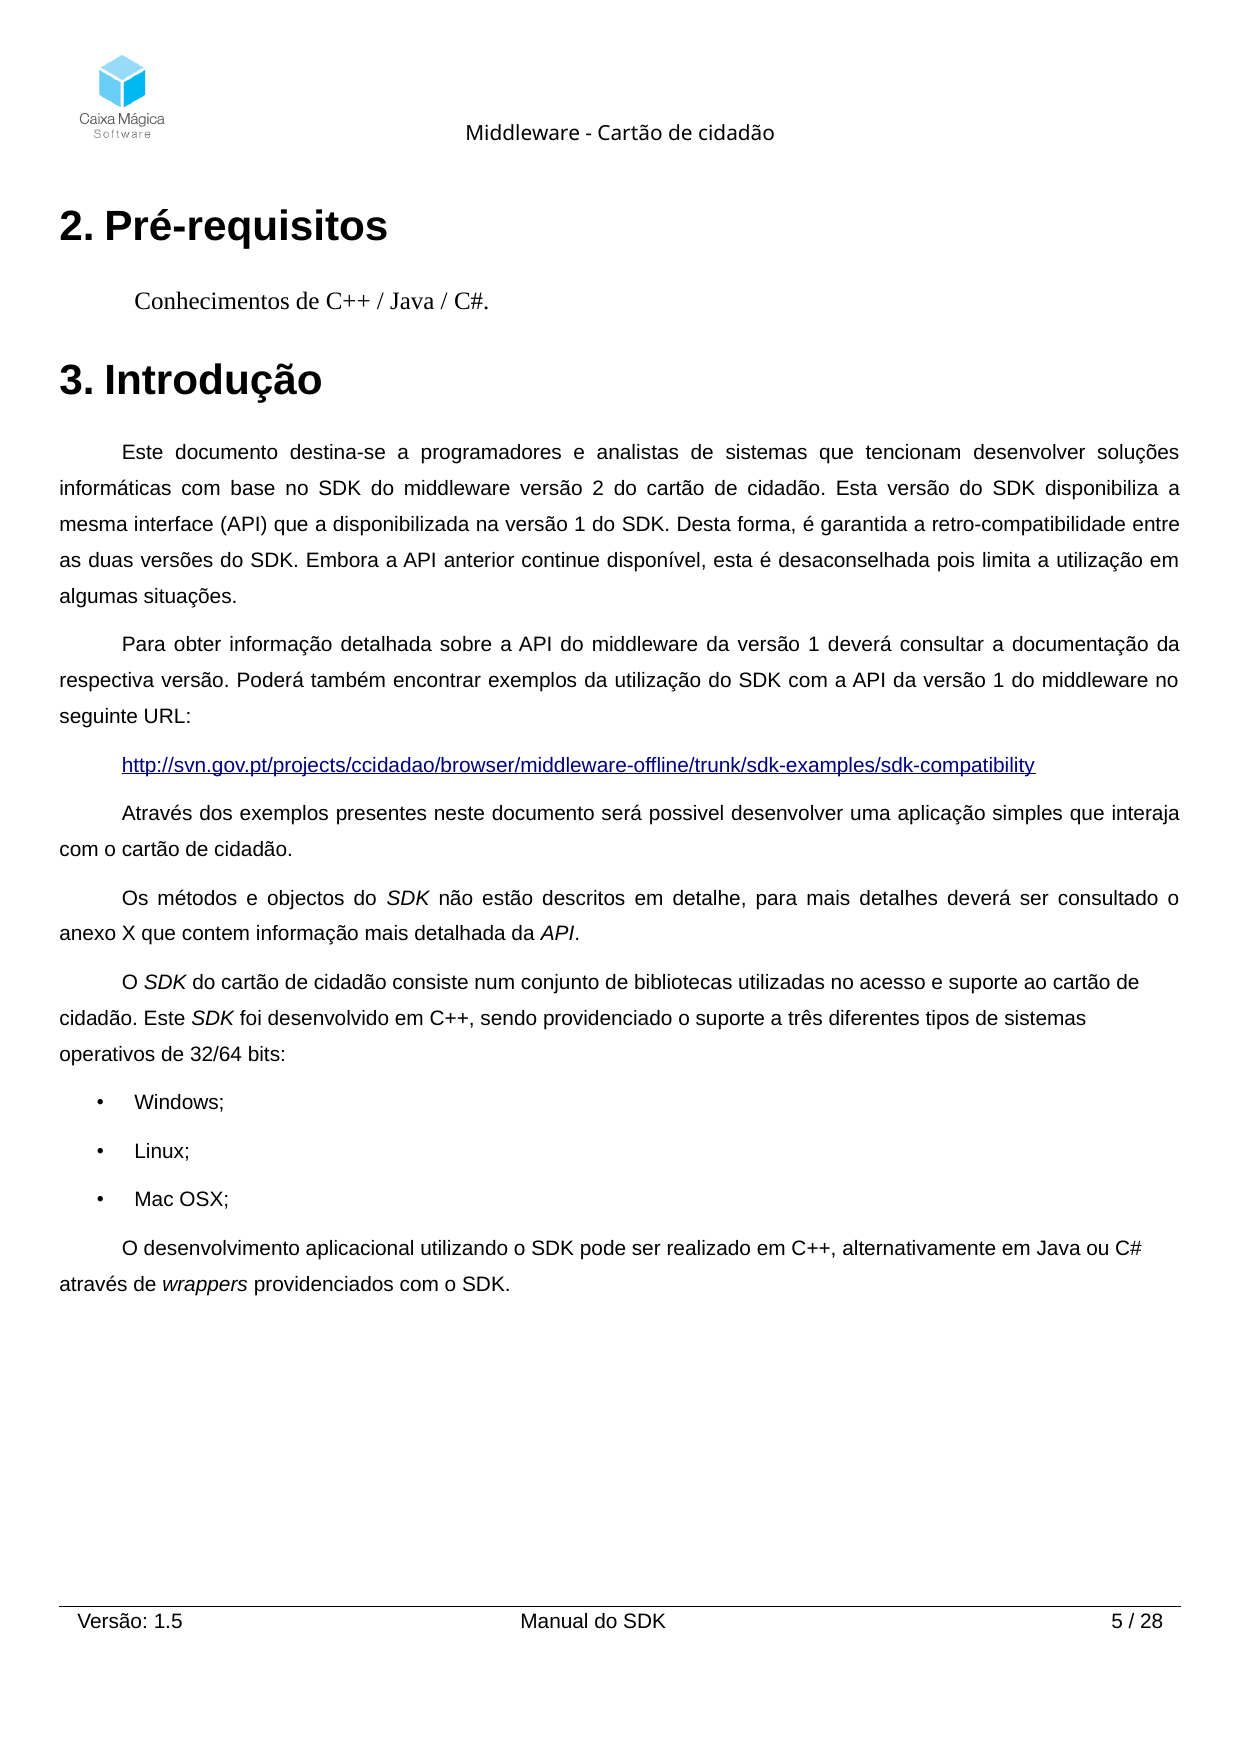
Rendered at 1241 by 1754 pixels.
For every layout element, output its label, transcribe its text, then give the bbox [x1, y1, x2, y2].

text Para obter informação detalhada sobre a API do middleware da versão 1 deverá consultar a documentação da respectiva versão. Poderá também encontrar exemplos da utilização do SDK com a API da versão 1 do middleware no seguinte URL: [59, 632, 1181, 728]
text O SDK do cartão de cidadão consiste num conjunto de bibliotecas utilizadas no acesso e suporte ao cartão de cidadão. Este SDK foi desenvolvido em C++, sendo providenciado o suporte a três diferentes tipos de sistemas operativos de 32/64 bits: [59, 970, 1181, 1066]
text O desenvolvimento aplicacional utilizando o SDK pode ser realizado em C++, alternativamente em Java ou C# através de wrappers providenciados com o SDK. [59, 1236, 1181, 1296]
subtitle Introdução [59, 354, 1181, 403]
text Este documento destina-se a programadores e analistas de sistemas que tencionam desenvolver soluções informáticas com base no SDK do middleware versão 2 do cartão de cidadão. Esta versão do SDK disponibiliza a mesma interface (API) que a disponibilizada na versão 1 do SDK. Desta forma, é garantida a retro-compatibilidade entre as duas versões do SDK. Embora a API anterior continue disponível, esta é desaconselhada pois limita a utilização em algumas situações. [59, 440, 1181, 608]
list Linux; [97, 1138, 1181, 1163]
list Mac OSX; [97, 1187, 1181, 1211]
text Os métodos e objectos do SDK não estão descritos em detalhe, para mais detalhes deverá ser consultado o anexo X que contem informação mais detalhada da API. [59, 885, 1181, 945]
list Windows; [97, 1090, 1181, 1114]
text Conhecimentos de C++ / Java / C#. [59, 286, 1181, 315]
subtitle Pré-requisitos [59, 201, 1181, 250]
text Através dos exemplos presentes neste documento será possivel desenvolver uma aplicação simples que interaja com o cartão de cidadão. [59, 801, 1181, 861]
picture [78, 52, 167, 141]
text http://svn.gov.pt/projects/ccidadao/browser/middleware-offline/trunk/sdk-examples/sdk-compatibility [59, 752, 1181, 776]
